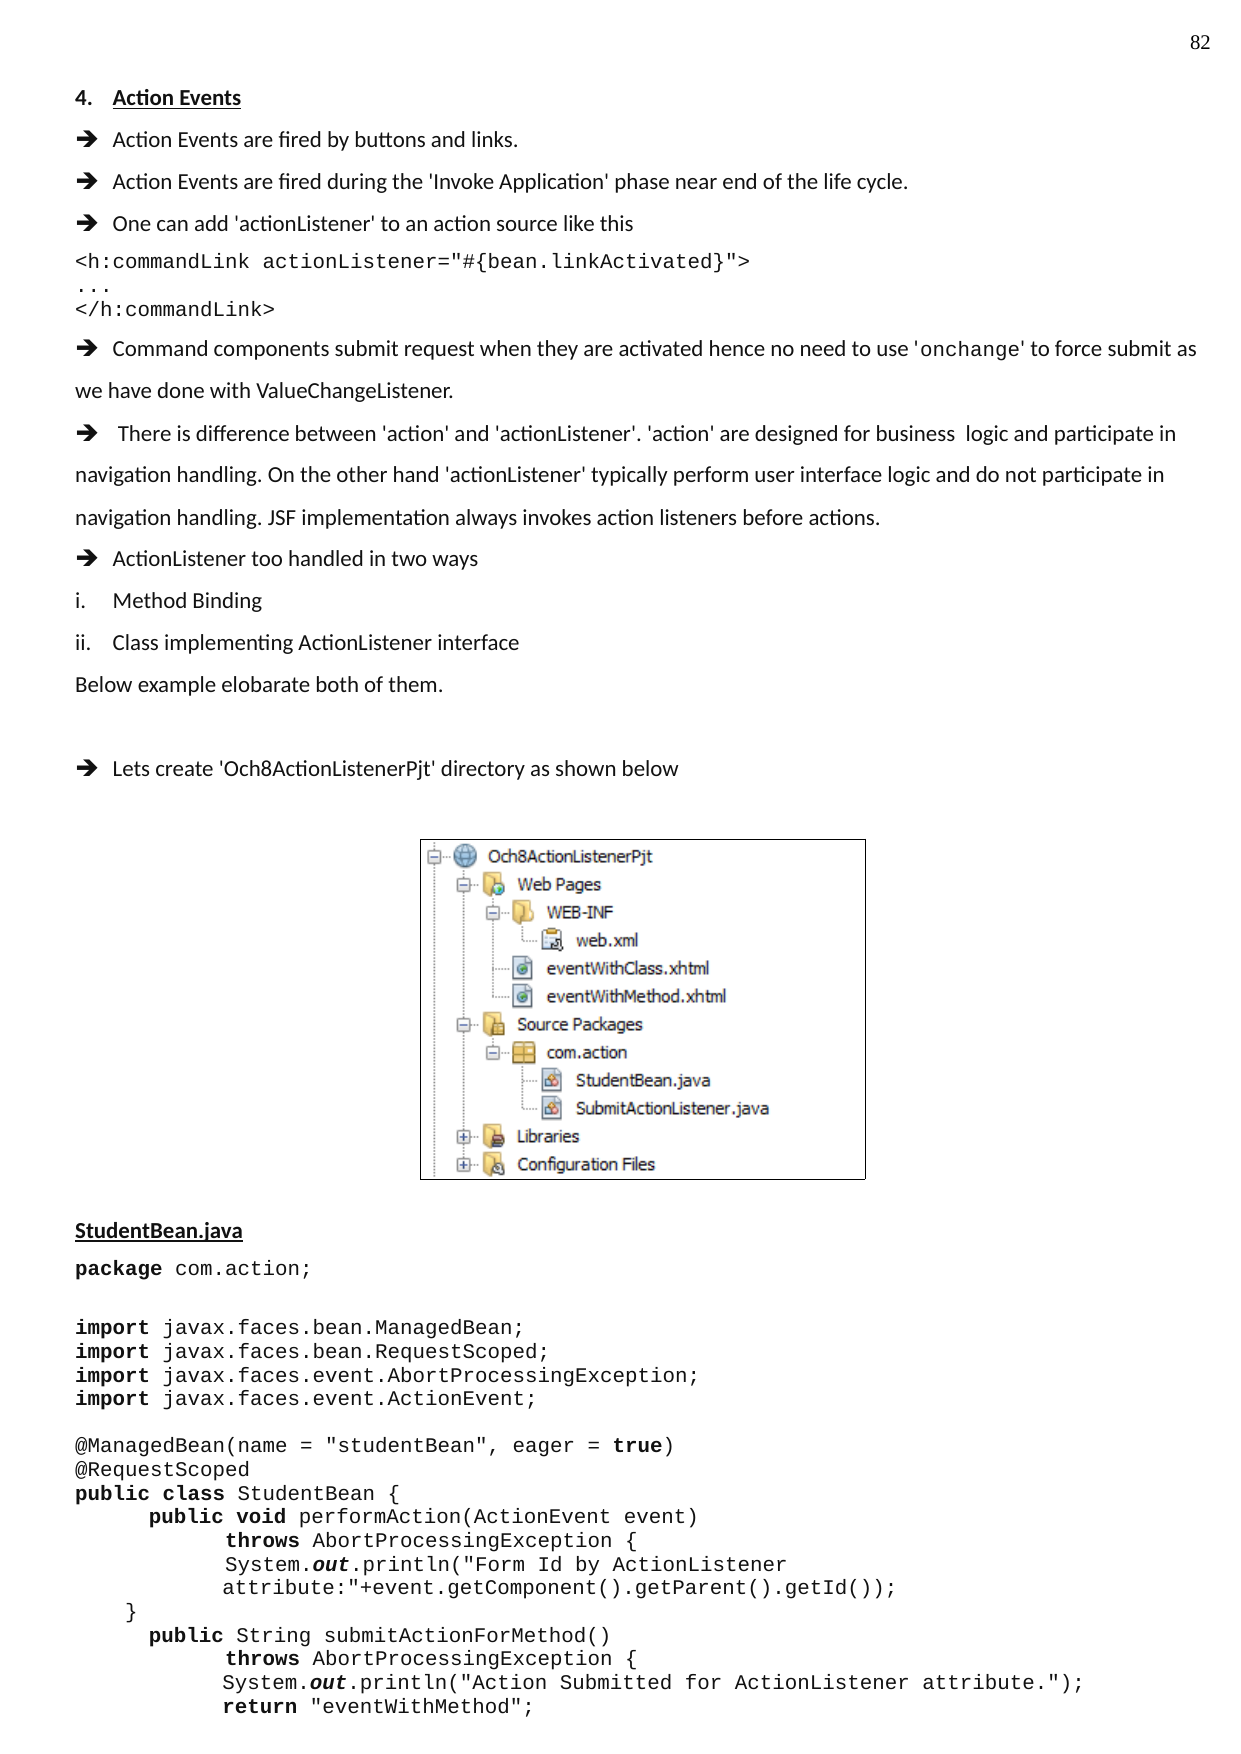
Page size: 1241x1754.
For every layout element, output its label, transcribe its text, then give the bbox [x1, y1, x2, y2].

text import javax.faces.event.AbortProcessingException; [75, 1364, 1211, 1388]
text StudentBean.java [75, 1216, 1211, 1244]
list There is difference between 'action' and 'actionListener'. 'action' are designed for business logic and participate in navigation handling. On the other hand 'actionListener' typically perform user interface logic and do not participate in navigation handling. JSF implementation always invokes action listeners before actions. [75, 419, 1211, 531]
text throws AbortProcessingException { [75, 1530, 1211, 1554]
text import javax.faces.bean.ManagedBean; [75, 1317, 1211, 1341]
list ActionListener too handled in two ways [75, 544, 1211, 573]
text ... [75, 275, 1211, 299]
text public void performAction(ActionEvent event) [75, 1506, 1211, 1530]
text Below example elobarate both of them. [75, 671, 1211, 698]
text import javax.faces.event.ActionEvent; [75, 1388, 1211, 1412]
list Command components submit request when they are activated hence no need to use 'onchange' to force submit as we have done with ValueChangeListener. [75, 334, 1211, 405]
text System.out.println("Action Submitted for ActionListener attribute."); [75, 1672, 1211, 1696]
list Action Events are fired during the 'Invoke Application' phase near end of the life cycle. [75, 167, 1211, 196]
text 4. Action Events [75, 83, 1211, 112]
text </h:commandLink> [75, 299, 1211, 322]
text throws AbortProcessingException { [75, 1648, 1211, 1672]
list Lets create 'Och8ActionListenerPjt' directory as shown below [75, 754, 1211, 782]
text } [75, 1601, 1211, 1625]
text @ManagedBean(name = "studentBean", eager = true) [75, 1436, 1211, 1459]
text System.out.println("Form Id by ActionListener attribute:"+event.getComponent().getParent().getId()); [75, 1554, 1211, 1601]
text package com.action; [75, 1258, 1211, 1282]
text import javax.faces.bean.RequestScoped; [75, 1341, 1211, 1364]
text public class StudentBean { [75, 1483, 1211, 1506]
text public String submitActionForMethod() [75, 1625, 1211, 1648]
list One can add 'actionListener' to an action source like this [75, 209, 1211, 237]
text return "eventWithMethod"; [75, 1696, 1211, 1719]
list Action Events are fired by buttons and links. [75, 126, 1211, 153]
list i. Method Binding [75, 587, 1211, 614]
text @RequestScoped [75, 1459, 1211, 1483]
list ii. Class implementing ActionListener interface [75, 628, 1211, 657]
text <h:commandLink actionListener="#{bean.linkActivated}"> [75, 251, 1211, 275]
